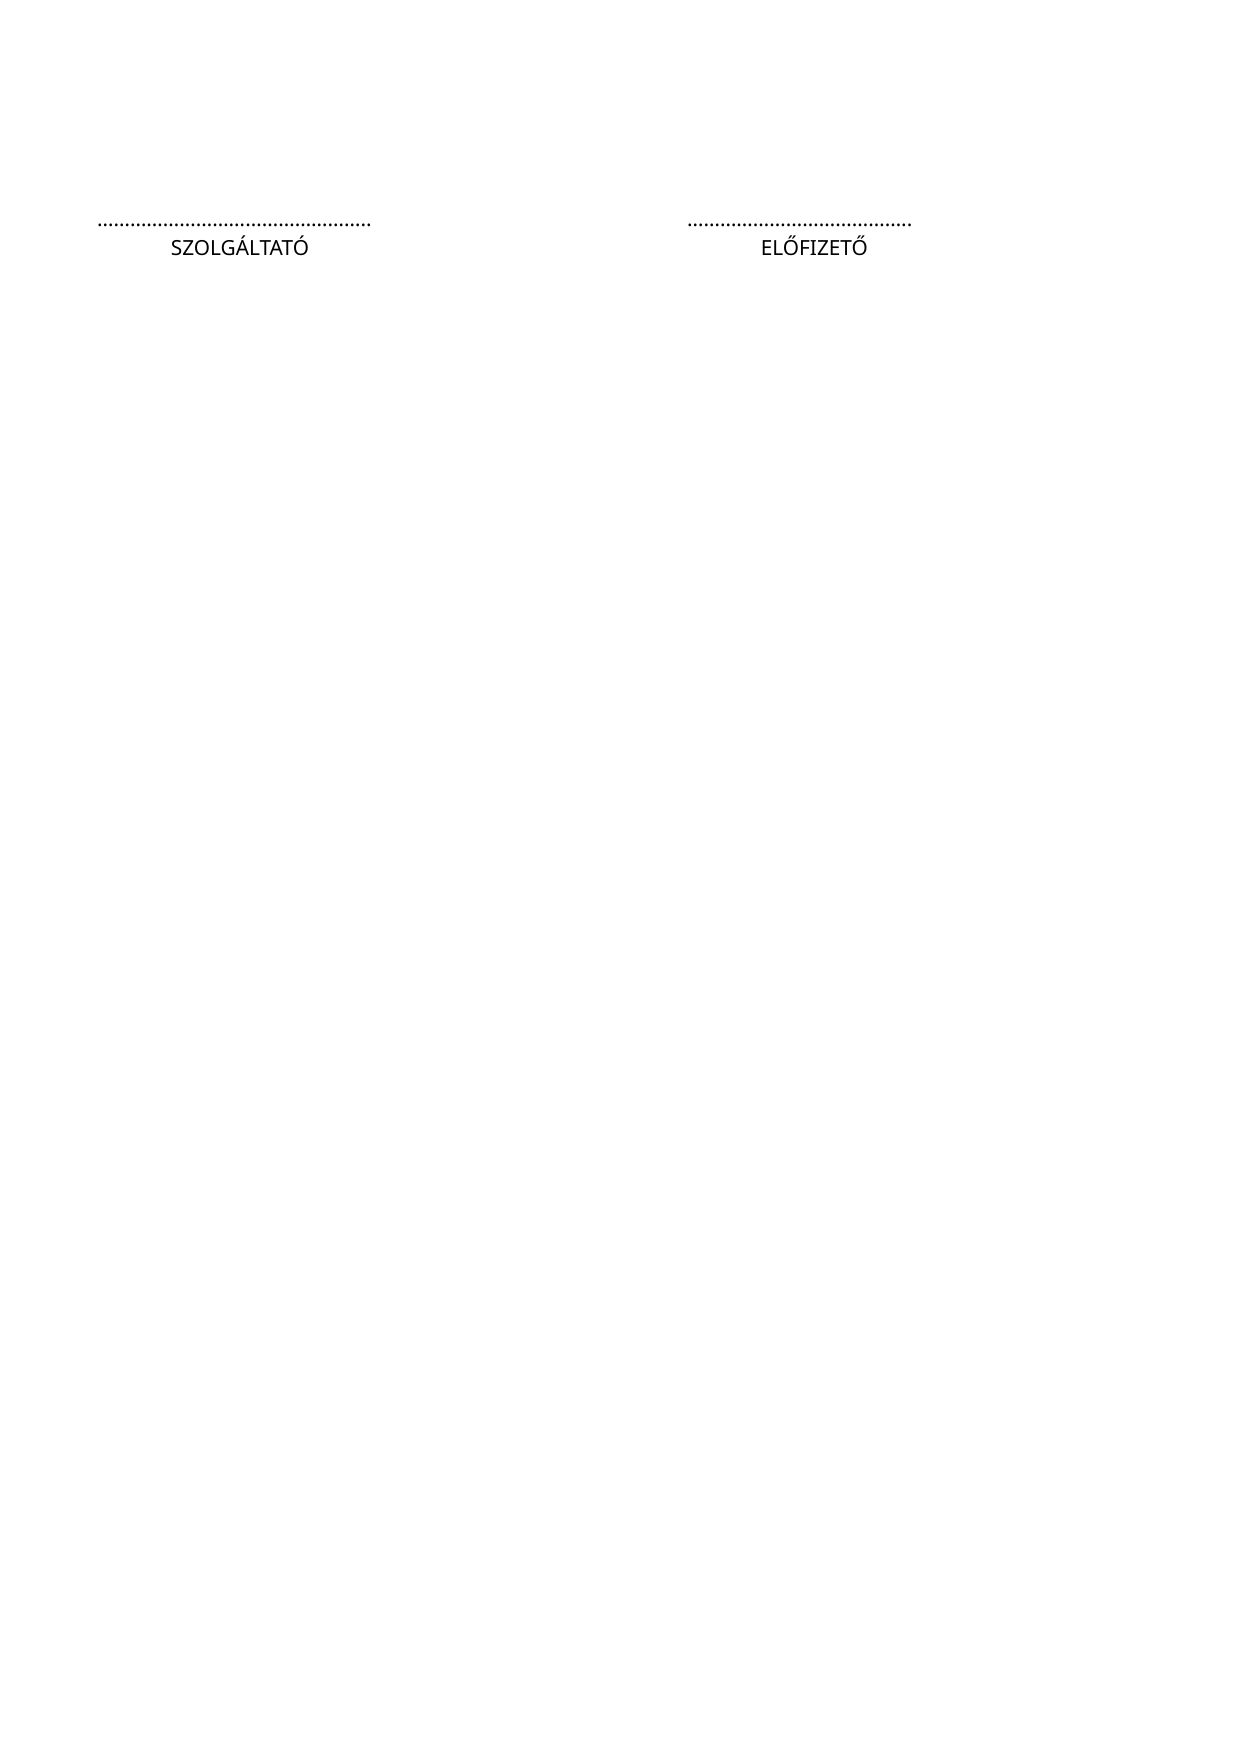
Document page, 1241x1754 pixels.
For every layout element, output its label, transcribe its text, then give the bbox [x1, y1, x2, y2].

text SZOLGÁLTATÓ ELŐFIZETŐ [97, 233, 1130, 261]
text ………………………………………….. ………………………………….. [97, 204, 1130, 233]
